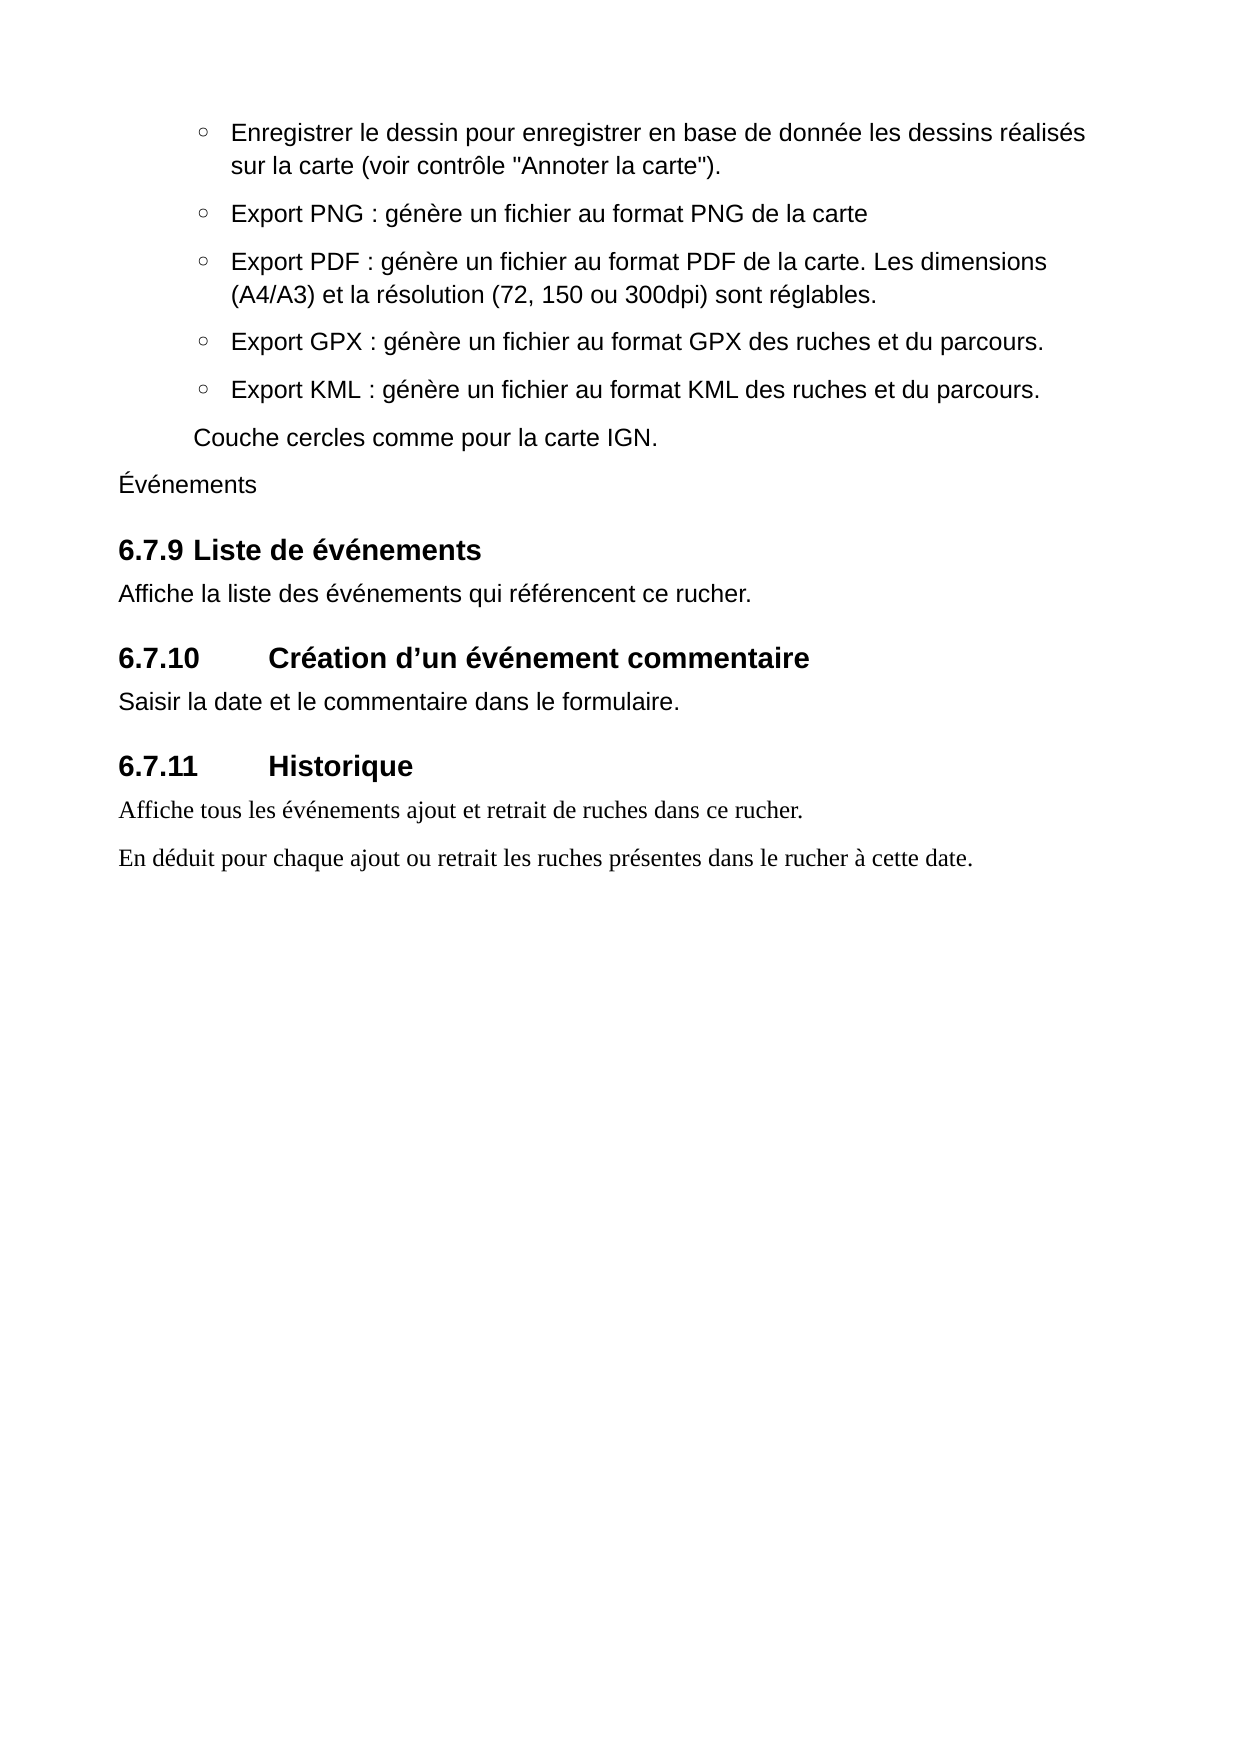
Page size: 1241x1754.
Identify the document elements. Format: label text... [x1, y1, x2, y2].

list Export PNG : génère un fichier au format PNG de la carte [193, 199, 1122, 228]
text En déduit pour chaque ajout ou retrait les ruches présentes dans le rucher à cette date. [118, 843, 1122, 872]
text Couche cercles comme pour la carte IGN. [193, 423, 1122, 451]
list Enregistrer le dessin pour enregistrer en base de donnée les dessins réalisés sur la carte (voir contrôle "Annoter la carte"). [193, 118, 1122, 180]
subtitle Historique [118, 749, 1122, 783]
list Export PDF : génère un fichier au format PDF de la carte. Les dimensions (A4/A3) et la résolution (72, 150 ou 300dpi) sont réglables. [193, 247, 1122, 308]
list Export KML : génère un fichier au format KML des ruches et du parcours. [193, 375, 1122, 404]
subtitle Liste de événements [118, 532, 1122, 566]
text Affiche tous les événements ajout et retrait de ruches dans ce rucher. [118, 796, 1122, 824]
list Export GPX : génère un fichier au format GPX des ruches et du parcours. [193, 327, 1122, 356]
text Saisir la date et le commentaire dans le formulaire. [118, 687, 1122, 716]
subtitle Création d’un événement commentaire [118, 641, 1122, 675]
text Événements [118, 470, 1122, 499]
text Affiche la liste des événements qui référencent ce rucher. [118, 579, 1122, 607]
